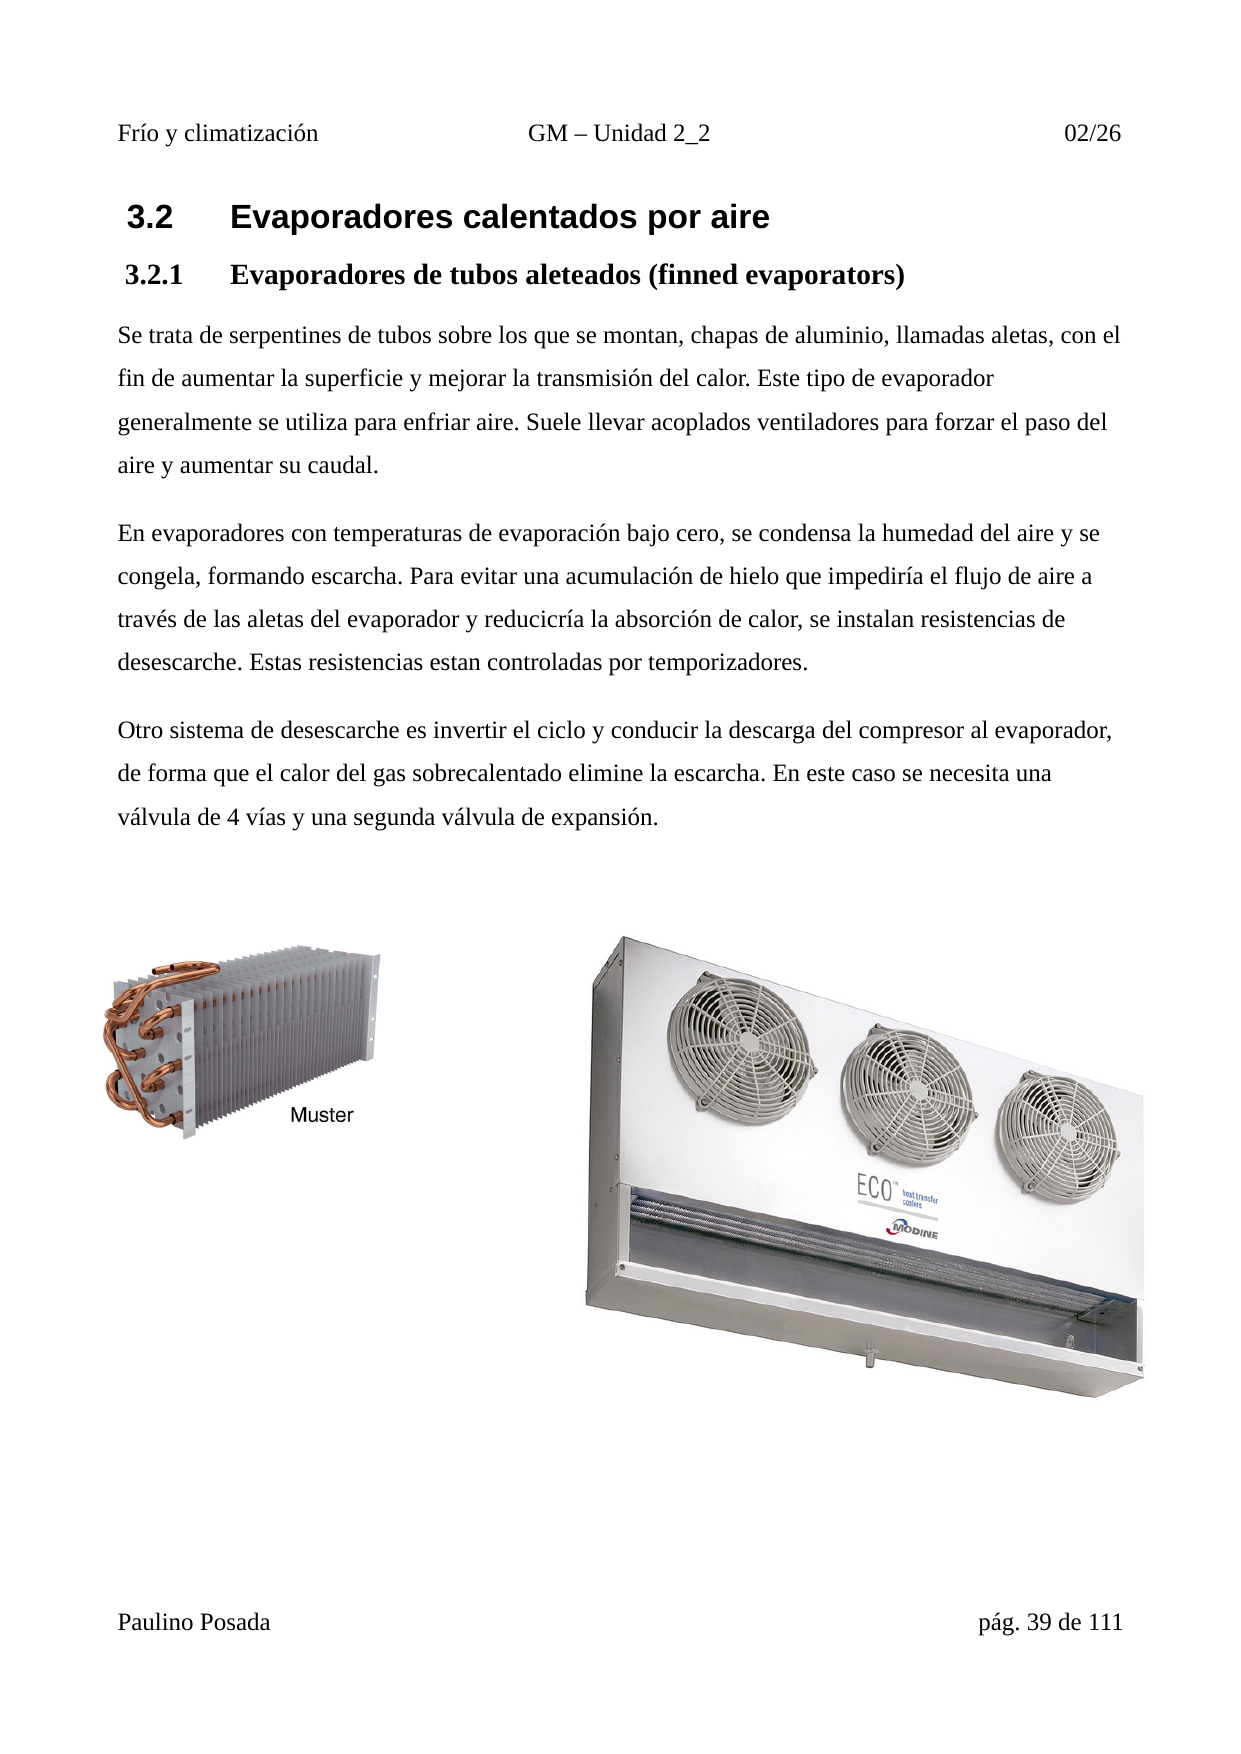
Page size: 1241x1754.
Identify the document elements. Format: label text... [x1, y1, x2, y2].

subtitle Evaporadores de tubos aleteados (finned evaporators) [117, 257, 1123, 290]
text En evaporadores con temperaturas de evaporación bajo cero, se condensa la humedad del aire y se congela, formando escarcha. Para evitar una acumulación de hielo que impediría el flujo de aire a través de las aletas del evaporador y reducicría la absorción de calor, se instalan resistencias de desescarche. Estas resistencias estan controladas por temporizadores. [117, 518, 1123, 676]
picture [563, 924, 1155, 1440]
text Se trata de serpentines de tubos sobre los que se montan, chapas de aluminio, llamadas aletas, con el fin de aumentar la superficie y mejorar la transmisión del calor. Este tipo de evaporador generalmente se utiliza para enfriar aire. Suele llevar acoplados ventiladores para forzar el paso del aire y aumentar su caudal. [117, 320, 1123, 478]
picture [93, 893, 389, 1189]
subtitle Evaporadores calentados por aire [117, 197, 1123, 236]
text Otro sistema de desescarche es invertir el ciclo y conducir la descarga del compresor al evaporador, de forma que el calor del gas sobrecalentado elimine la escarcha. En este caso se necesita una válvula de 4 vías y una segunda válvula de expansión. [117, 715, 1123, 830]
